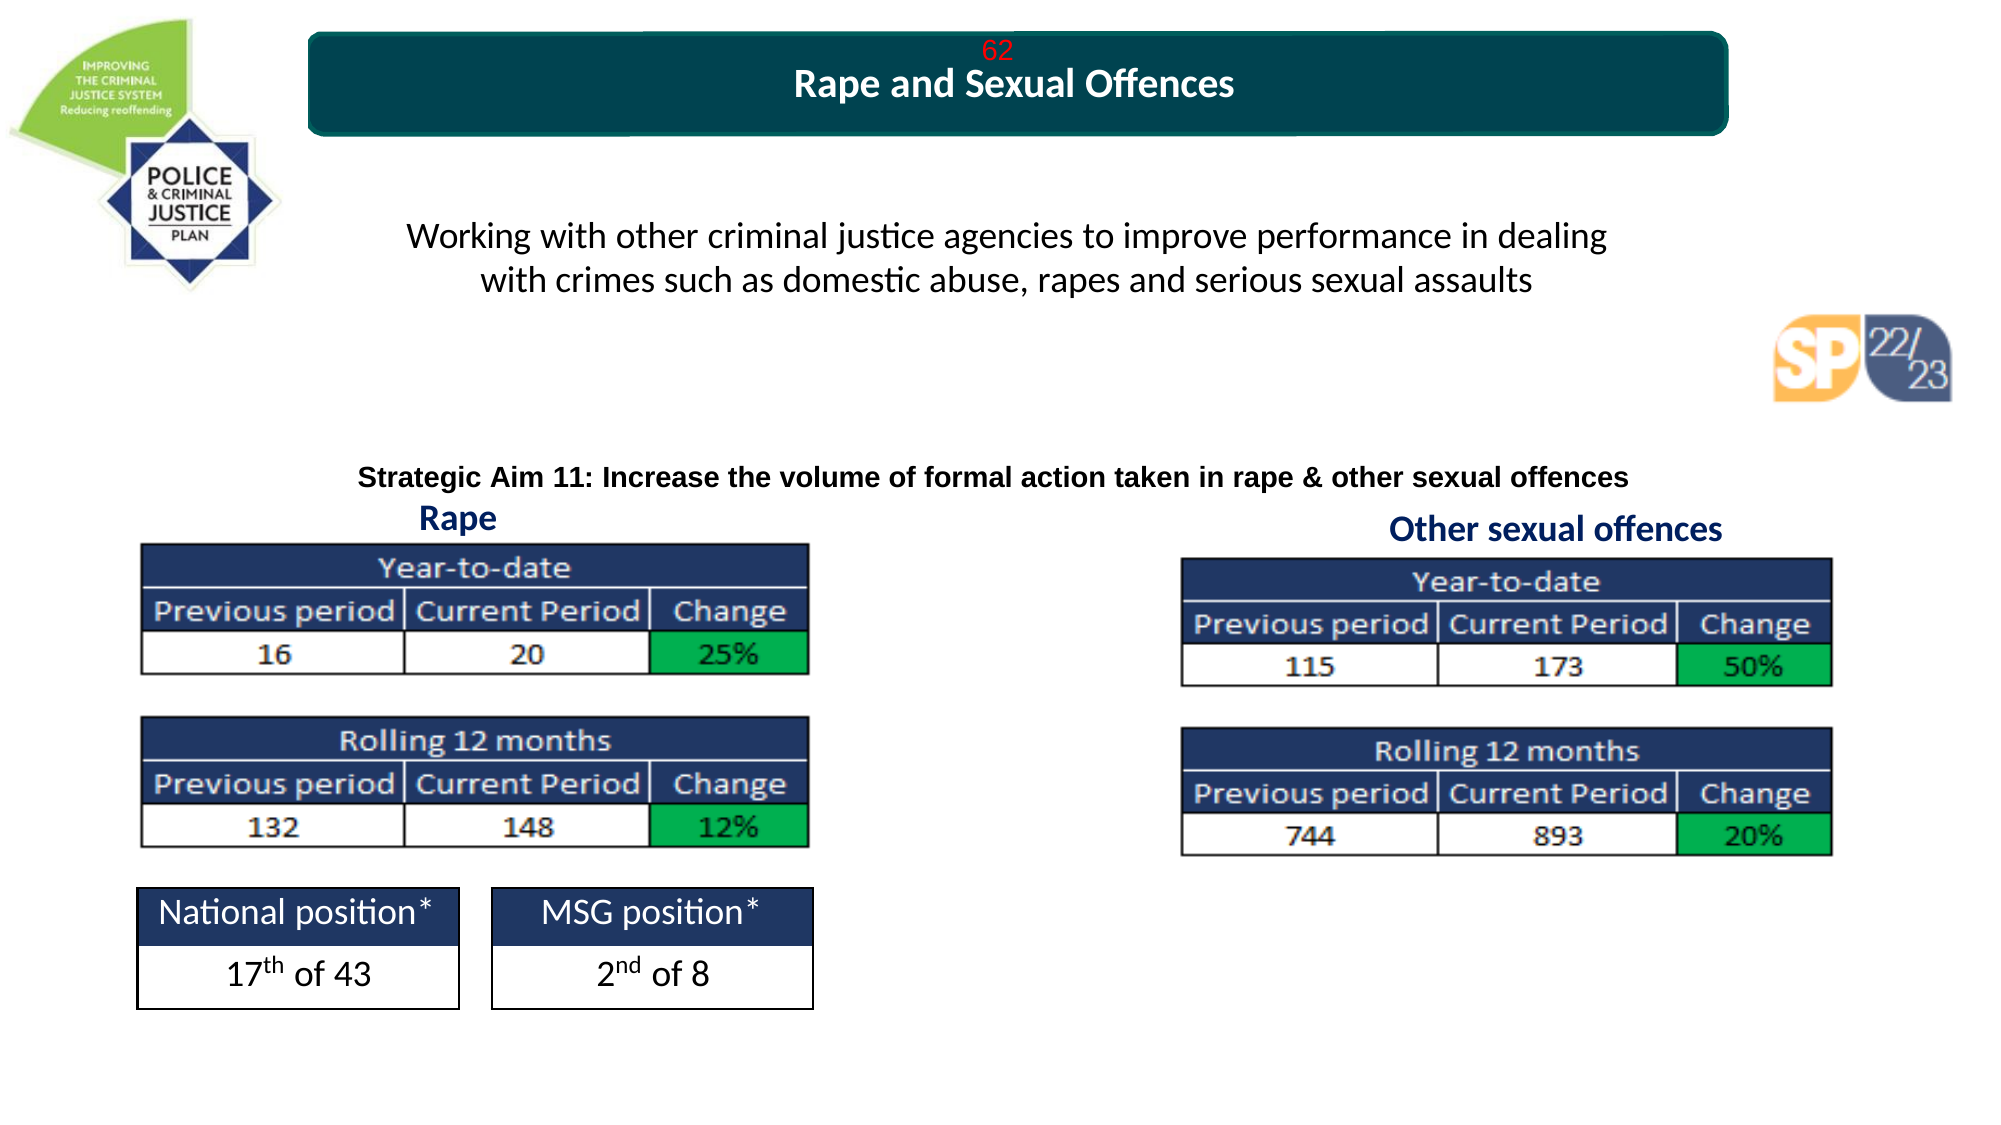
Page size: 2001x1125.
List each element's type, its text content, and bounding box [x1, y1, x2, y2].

text Strategic Aim 11: Increase the volume of formal action taken in rape & other sexual offences [357, 460, 1979, 493]
